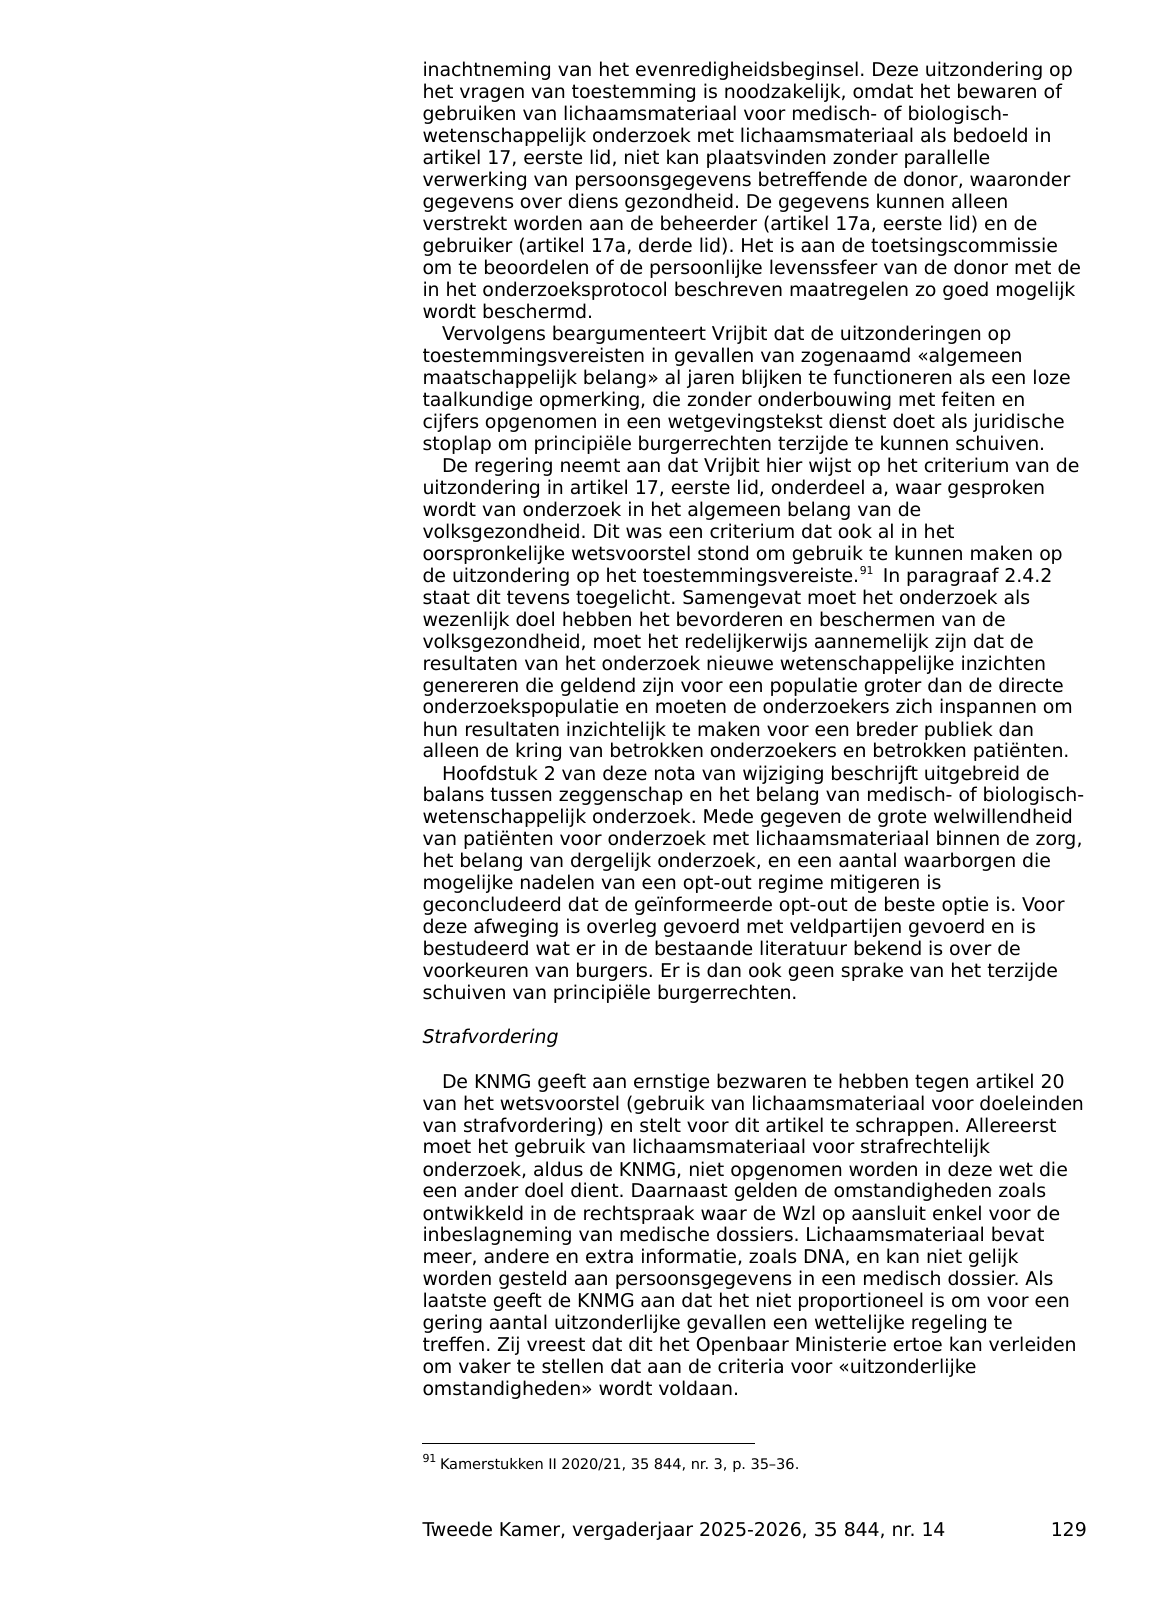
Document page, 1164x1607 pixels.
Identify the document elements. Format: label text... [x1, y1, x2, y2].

text De regering neemt aan dat Vrijbit hier wijst op het criterium van de uitzondering in artikel 17, eerste lid, onderdeel a, waar gesproken wordt van onderzoek in het algemeen belang van de volksgezondheid. Dit was een criterium dat ook al in het oorspronkelijke wetsvoorstel stond om gebruik te kunnen maken op de uitzondering op het toestemmingsvereiste. In paragraaf 2.4.2 staat dit tevens toegelicht. Samengevat moet het onderzoek als wezenlijk doel hebben het bevorderen en beschermen van de volksgezondheid, moet het redelijkerwijs aannemelijk zijn dat de resultaten van het onderzoek nieuwe wetenschappelijke inzichten genereren die geldend zijn voor een populatie groter dan de directe onderzoekspopulatie en moeten de onderzoekers zich inspannen om hun resultaten inzichtelijk te maken voor een breder publiek dan alleen de kring van betrokken onderzoekers en betrokken patiënten. [422, 455, 1087, 762]
text inachtneming van het evenredigheidsbeginsel. Deze uitzondering op het vragen van toestemming is noodzakelijk, omdat het bewaren of gebruiken van lichaamsmateriaal voor medisch- of biologisch-wetenschappelijk onderzoek met lichaamsmateriaal als bedoeld in artikel 17, eerste lid, niet kan plaatsvinden zonder parallelle verwerking van persoonsgegevens betreffende de donor, waaronder gegevens over diens gezondheid. De gegevens kunnen alleen verstrekt worden aan de beheerder (artikel 17a, eerste lid) en de gebruiker (artikel 17a, derde lid). Het is aan de toetsingscommissie om te beoordelen of de persoonlijke levenssfeer van de donor met de in het onderzoeksprotocol beschreven maatregelen zo goed mogelijk wordt beschermd. [422, 59, 1087, 323]
subtitle Strafvordering [422, 1026, 1087, 1048]
text De KNMG geeft aan ernstige bezwaren te hebben tegen artikel 20 van het wetsvoorstel (gebruik van lichaamsmateriaal voor doeleinden van strafvordering) en stelt voor dit artikel te schrappen. Allereerst moet het gebruik van lichaamsmateriaal voor strafrechtelijk onderzoek, aldus de KNMG, niet opgenomen worden in deze wet die een ander doel dient. Daarnaast gelden de omstandigheden zoals ontwikkeld in de rechtspraak waar de Wzl op aansluit enkel voor de inbeslagneming van medische dossiers. Lichaamsmateriaal bevat meer, andere en extra informatie, zoals DNA, en kan niet gelijk worden gesteld aan persoonsgegevens in een medisch dossier. Als laatste geeft de KNMG aan dat het niet proportioneel is om voor een gering aantal uitzonderlijke gevallen een wettelijke regeling te treffen. Zij vreest dat dit het Openbaar Ministerie ertoe kan verleiden om vaker te stellen dat aan de criteria voor «uitzonderlijke omstandigheden» wordt voldaan. [422, 1071, 1087, 1400]
text Vervolgens beargumenteert Vrijbit dat de uitzonderingen op toestemmingsvereisten in gevallen van zogenaamd «algemeen maatschappelijk belang» al jaren blijken te functioneren als een loze taalkundige opmerking, die zonder onderbouwing met feiten en cijfers opgenomen in een wetgevingstekst dienst doet als juridische stoplap om principiële burgerrechten terzijde te kunnen schuiven. [422, 323, 1087, 455]
text Hoofdstuk 2 van deze nota van wijziging beschrijft uitgebreid de balans tussen zeggenschap en het belang van medisch- of biologisch-wetenschappelijk onderzoek. Mede gegeven de grote welwillendheid van patiënten voor onderzoek met lichaamsmateriaal binnen de zorg, het belang van dergelijk onderzoek, en een aantal waarborgen die mogelijke nadelen van een opt-out regime mitigeren is geconcludeerd dat de geïnformeerde opt-out de beste optie is. Voor deze afweging is overleg gevoerd met veldpartijen gevoerd en is bestudeerd wat er in de bestaande literatuur bekend is over de voorkeuren van burgers. Er is dan ook geen sprake van het terzijde schuiven van principiële burgerrechten. [422, 762, 1087, 1004]
text Kamerstukken II 2020/21, 35 844, nr. 3, p. 35–36. [422, 1452, 1087, 1474]
